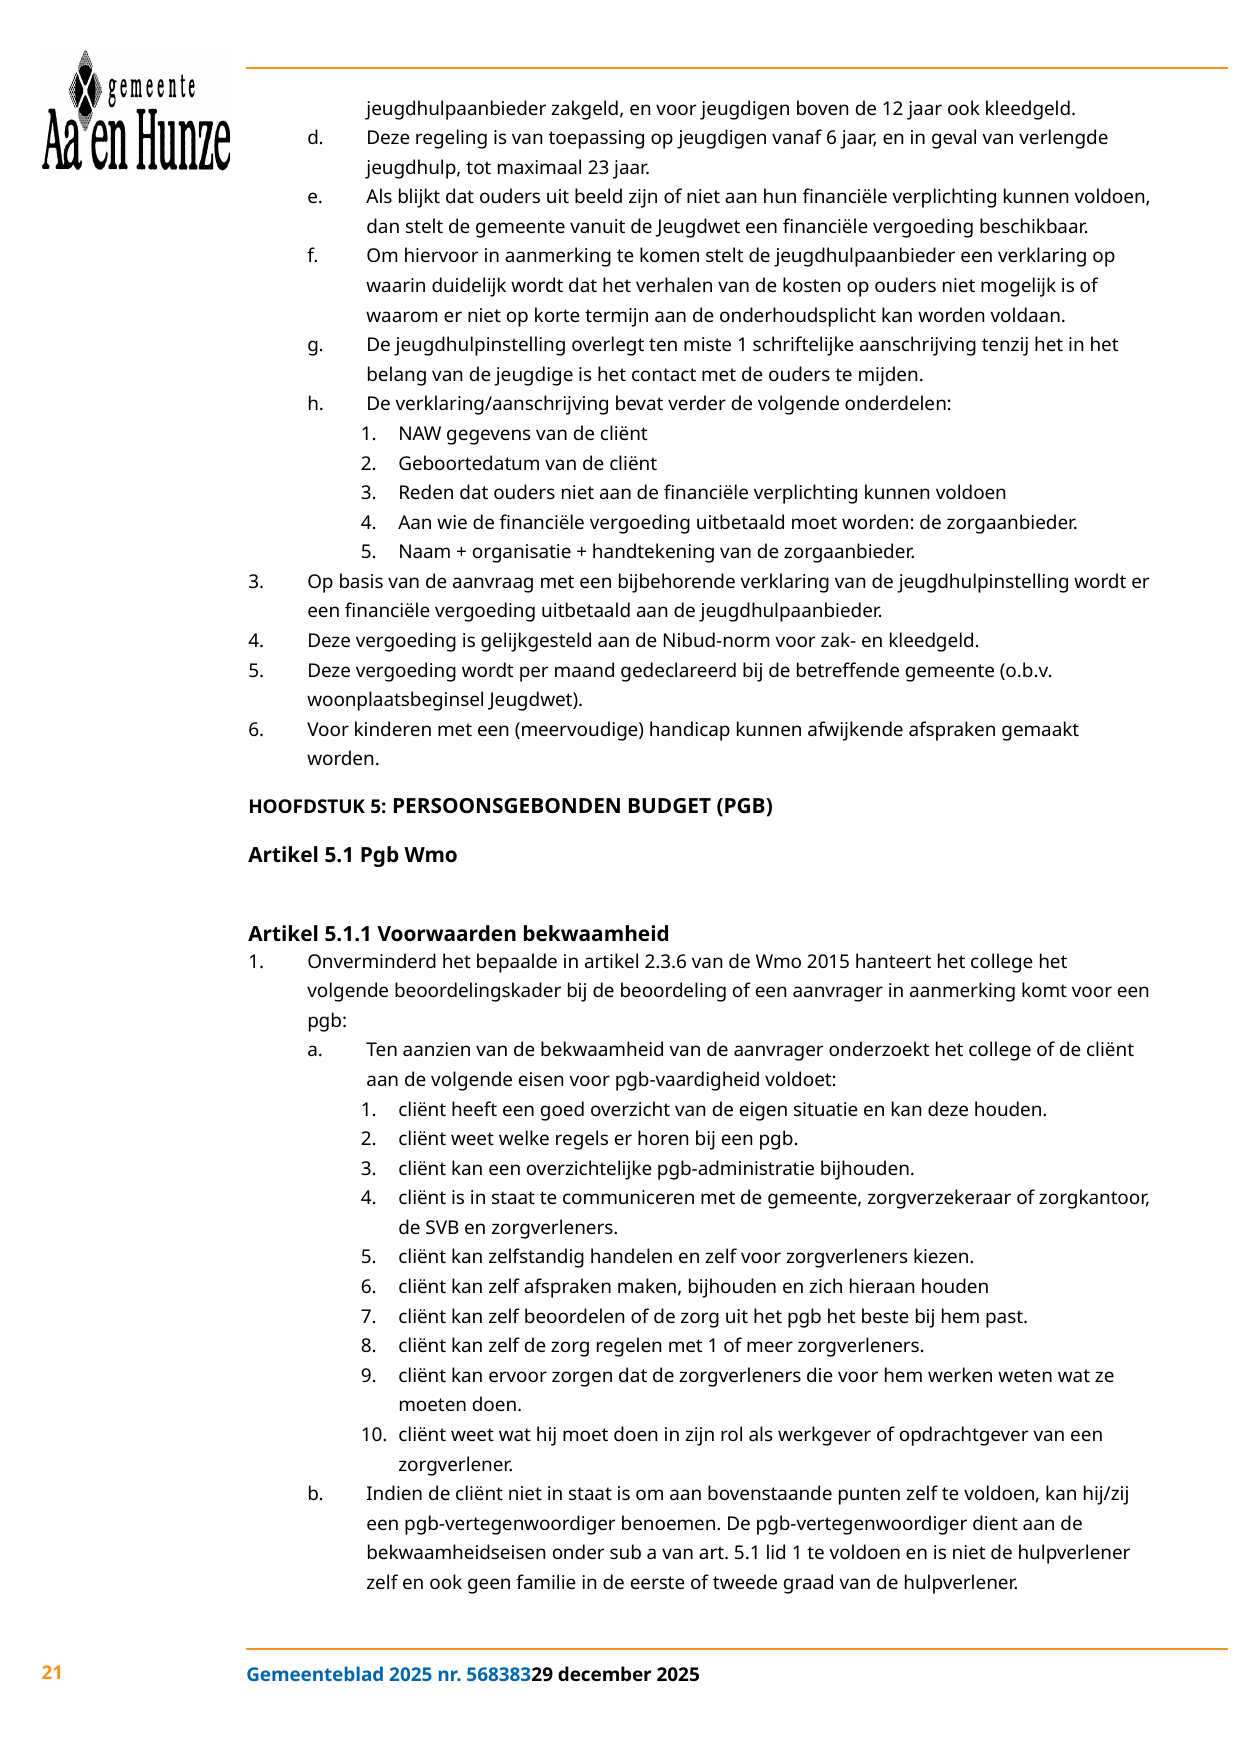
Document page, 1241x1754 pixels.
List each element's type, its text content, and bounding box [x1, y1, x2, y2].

text Artikel 5.1 Pgb Wmo [248, 841, 1152, 869]
list Op basis van de aanvraag met een bijbehorende verklaring van de jeugdhulpinstelling wordt er een financiële vergoeding uitbetaald aan de jeugdhulpaanbieder. [248, 568, 1152, 623]
list Om hiervoor in aanmerking te komen stelt de jeugdhulpaanbieder een verklaring op waarin duidelijk wordt dat het verhalen van de kosten op ouders niet mogelijk is of waarom er niet op korte termijn aan de onderhoudsplicht kan worden voldaan. [307, 243, 1152, 328]
list Onverminderd het bepaalde in artikel 2.3.6 van de Wmo 2015 hanteert het college het volgende beoordelingskader bij de beoordeling of een aanvrager in aanmerking komt voor een pgb: [248, 948, 1152, 1033]
list Voor kinderen met een (meervoudige) handicap kunnen afwijkende afspraken gemaakt worden. [248, 716, 1152, 771]
picture [41, 47, 231, 172]
list Reden dat ouders niet aan de financiële verplichting kunnen voldoen [361, 479, 1152, 505]
text Artikel 5.1.1 Voorwaarden bekwaamheid [248, 919, 1152, 948]
list cliënt weet wat hij moet doen in zijn rol als werkgever of opdrachtgever van een zorgverlener. [361, 1421, 1152, 1476]
list jeugdhulpaanbieder zakgeld, en voor jeugdigen boven de 12 jaar ook kleedgeld. [307, 95, 1152, 121]
list cliënt kan een overzichtelijke pgb-administratie bijhouden. [361, 1155, 1152, 1181]
list Deze regeling is van toepassing op jeugdigen vanaf 6 jaar, en in geval van verlengde jeugdhulp, tot maximaal 23 jaar. [307, 124, 1152, 180]
list cliënt weet welke regels er horen bij een pgb. [361, 1125, 1152, 1151]
list Geboortedatum van de cliënt [361, 450, 1152, 476]
list Aan wie de financiële vergoeding uitbetaald moet worden: de zorgaanbieder. [361, 509, 1152, 535]
list NAW gegevens van de cliënt [361, 420, 1152, 446]
list cliënt is in staat te communiceren met de gemeente, zorgverzekeraar of zorgkantoor, de SVB en zorgverleners. [361, 1184, 1152, 1240]
list Ten aanzien van de bekwaamheid van de aanvrager onderzoekt het college of de cliënt aan de volgende eisen voor pgb-vaardigheid voldoet: [307, 1037, 1152, 1092]
list De verklaring/aanschrijving bevat verder de volgende onderdelen: [307, 391, 1152, 416]
list Deze vergoeding wordt per maand gedeclareerd bij de betreffende gemeente (o.b.v. woonplaatsbeginsel Jeugdwet). [248, 657, 1152, 712]
list Naam + organisatie + handtekening van de zorgaanbieder. [361, 538, 1152, 564]
list cliënt kan ervoor zorgen dat de zorgverleners die voor hem werken weten wat ze moeten doen. [361, 1362, 1152, 1417]
list cliënt kan zelf beoordelen of de zorg uit het pgb het beste bij hem past. [361, 1303, 1152, 1328]
list De jeugdhulpinstelling overlegt ten miste 1 schriftelijke aanschrijving tenzij het in het belang van de jeugdige is het contact met de ouders te mijden. [307, 331, 1152, 387]
list Als blijkt dat ouders uit beeld zijn of niet aan hun financiële verplichting kunnen voldoen, dan stelt de gemeente vanuit de Jeugdwet een financiële vergoeding beschikbaar. [307, 183, 1152, 239]
list cliënt kan zelf afspraken maken, bijhouden en zich hieraan houden [361, 1273, 1152, 1299]
list cliënt kan zelf de zorg regelen met 1 of meer zorgverleners. [361, 1332, 1152, 1358]
list cliënt heeft een goed overzicht van de eigen situatie en kan deze houden. [361, 1096, 1152, 1121]
list Indien de cliënt niet in staat is om aan bovenstaande punten zelf te voldoen, kan hij/zij een pgb-vertegenwoordiger benoemen. De pgb-vertegenwoordiger dient aan de bekwaamheidseisen onder sub a van art. 5.1 lid 1 te voldoen en is niet de hulpverlener zelf en ook geen familie in de eerste of tweede graad van de hulpverlener. [307, 1480, 1152, 1595]
list cliënt kan zelfstandig handelen en zelf voor zorgverleners kiezen. [361, 1244, 1152, 1269]
list Deze vergoeding is gelijkgesteld aan de Nibud-norm voor zak- en kleedgeld. [248, 627, 1152, 653]
text HOOFDSTUK 5: PERSOONSGEBONDEN BUDGET (PGB) [248, 791, 1152, 820]
